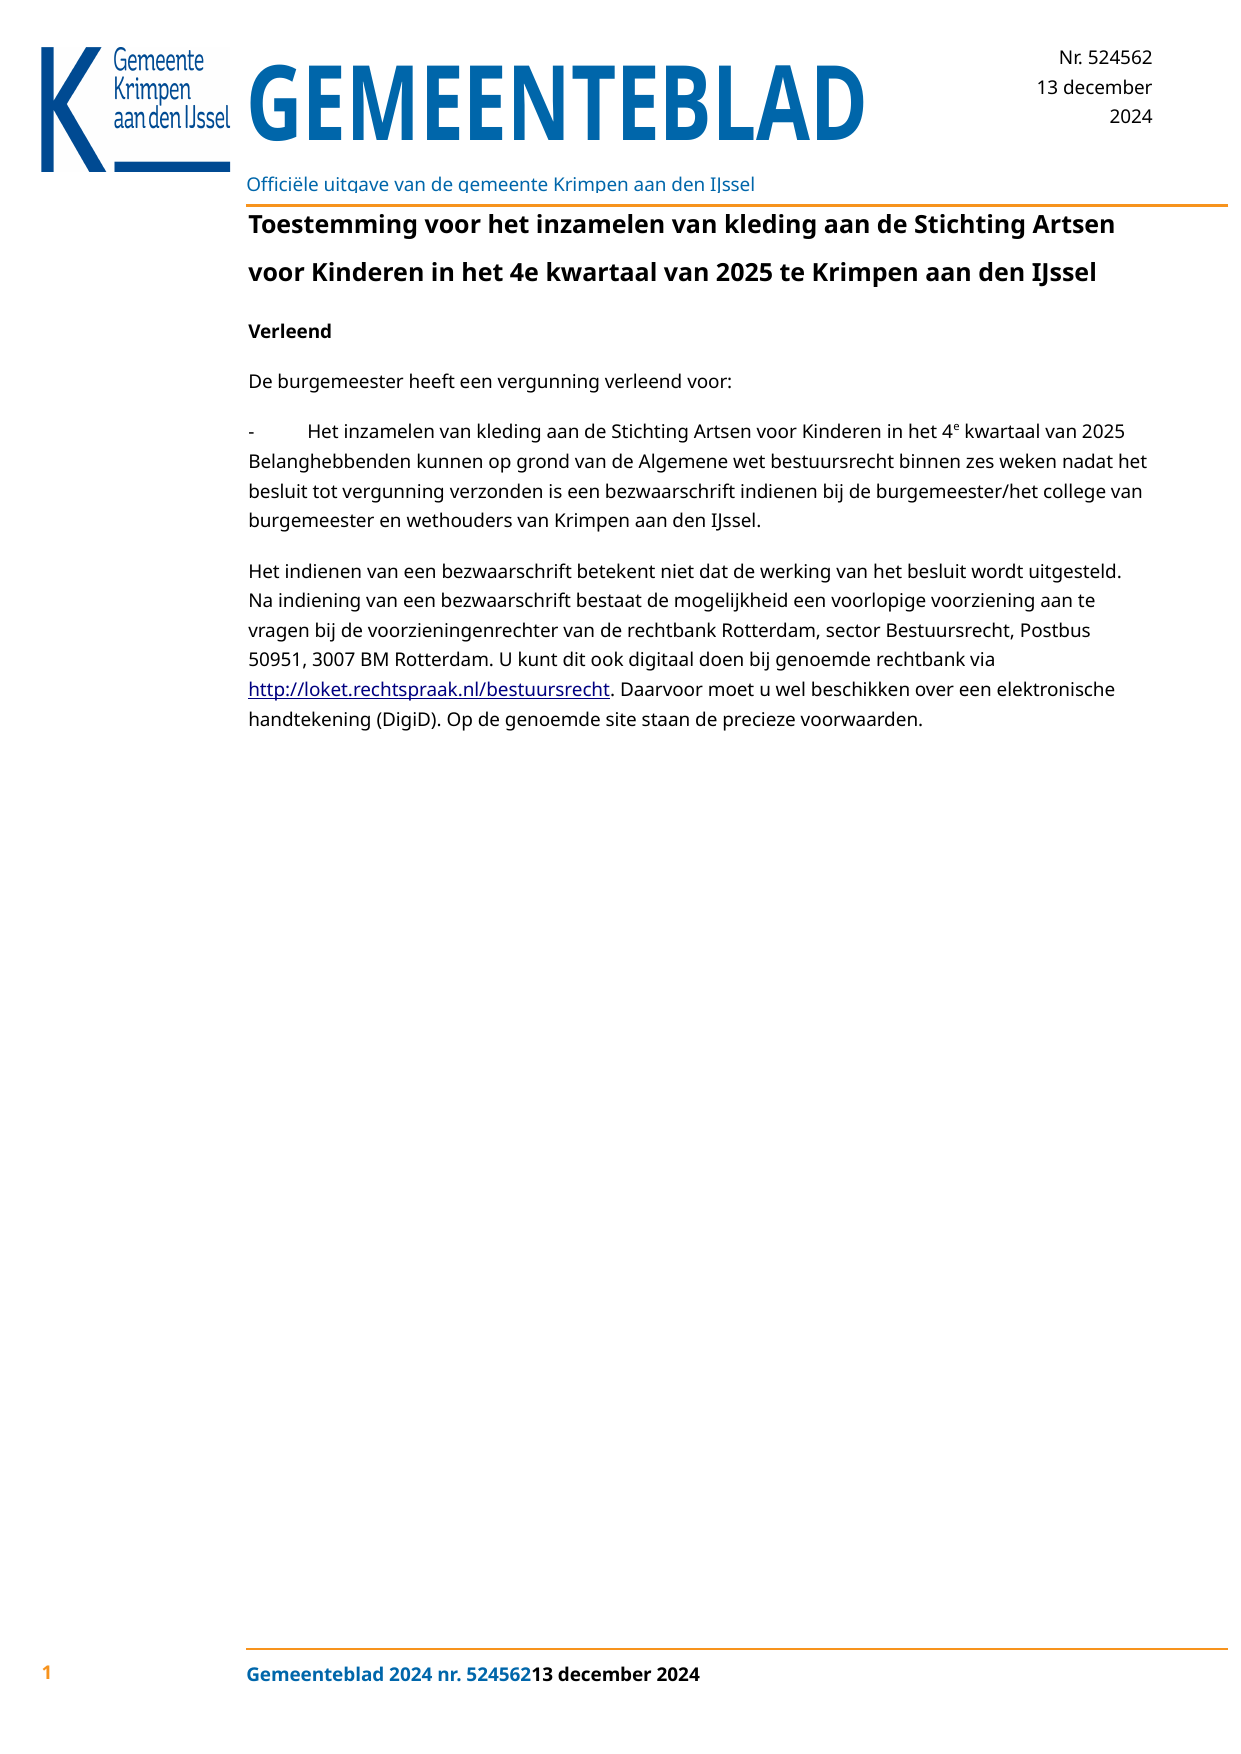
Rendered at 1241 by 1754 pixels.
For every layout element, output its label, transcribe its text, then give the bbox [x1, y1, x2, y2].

list Het inzamelen van kleding aan de Stichting Artsen voor Kinderen in het 4e kwartaal van 2025 [248, 419, 1152, 444]
picture [41, 47, 231, 172]
text Belanghebbenden kunnen op grond van de Algemene wet bestuursrecht binnen zes weken nadat het besluit tot vergunning verzonden is een bezwaarschrift indienen bij de burgemeester/het college van burgemeester en wethouders van Krimpen aan den IJssel. [248, 448, 1152, 533]
text Toestemming voor het inzamelen van kleding aan de Stichting Artsen voor Kinderen in het 4e kwartaal van 2025 te Krimpen aan den IJssel [248, 207, 1152, 288]
text De burgemeester heeft een vergunning verleend voor: [248, 368, 1152, 394]
text Verleend [248, 318, 1152, 344]
text Het indienen van een bezwaarschrift betekent niet dat de werking van het besluit wordt uitgesteld. Na indiening van een bezwaarschrift bestaat de mogelijkheid een voorlopige voorziening aan te vragen bij de voorzieningenrechter van de rechtbank Rotterdam, sector Bestuursrecht, Postbus 50951, 3007 BM Rotterdam. U kunt dit ook digitaal doen bij genoemde rechtbank via http://loket.rechtspraak.nl/bestuursrecht. Daarvoor moet u wel beschikken over een elektronische handtekening (DigiD). Op de genoemde site staan de precieze voorwaarden. [248, 558, 1152, 732]
